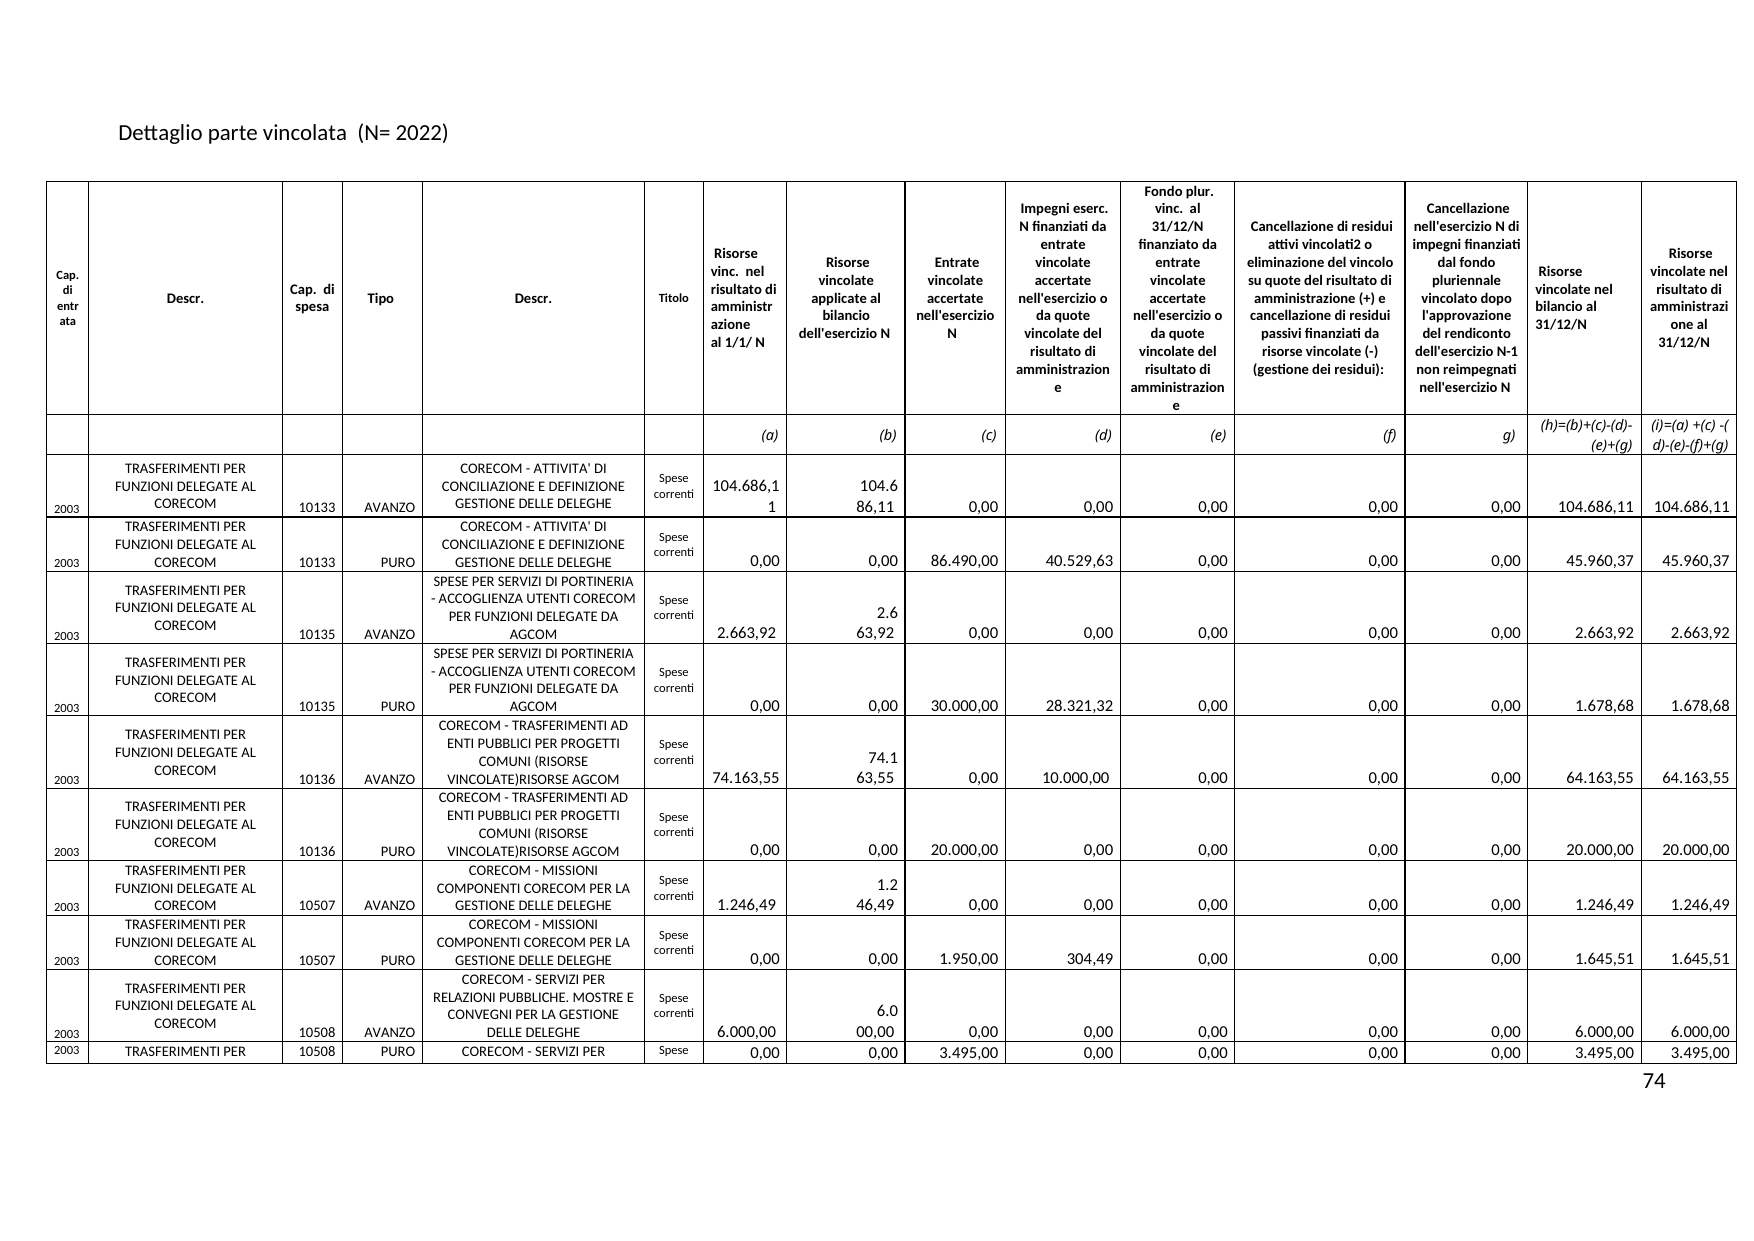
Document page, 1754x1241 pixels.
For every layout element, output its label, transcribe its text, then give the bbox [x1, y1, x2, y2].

table_cell 0,00 [1006, 455, 1120, 516]
table_cell 10136 [283, 789, 342, 860]
table_cell 0,00 [1006, 789, 1120, 860]
table_cell 2003 [47, 518, 88, 571]
table_cell (h)=(b)+(c)-(d)-(e)+(g) [1528, 415, 1641, 454]
table_cell 86.490,00 [906, 518, 1005, 571]
table_cell 40.529,63 [1006, 518, 1120, 571]
table_cell 0,00 [1406, 716, 1527, 788]
table_cell 0,00 [1235, 789, 1404, 860]
table_header Titolo [645, 182, 703, 413]
table_cell 20.000,00 [906, 789, 1005, 860]
table_cell 104.686,11 [1528, 455, 1641, 516]
table_cell 0,00 [1006, 861, 1120, 914]
table_cell Spese correnti [645, 861, 703, 914]
table_cell Spese correnti [645, 572, 703, 643]
table_cell 74.163,55 [704, 716, 786, 788]
table_cell 6.000,00 [787, 970, 904, 1041]
table_cell 6.000,00 [704, 970, 786, 1041]
table_cell 0,00 [787, 518, 904, 571]
table_header Cap. di spesa [283, 182, 342, 413]
table_cell 0,00 [1406, 970, 1527, 1041]
table_cell 0,00 [1406, 572, 1527, 643]
table_cell (e) [1121, 415, 1234, 454]
table_cell TRASFERIMENTI PER FUNZIONI DELEGATE AL CORECOM [89, 644, 282, 715]
table_cell TRASFERIMENTI PER FUNZIONI DELEGATE AL CORECOM [89, 716, 282, 788]
table_cell 1.246,49 [1528, 861, 1641, 914]
table_cell AVANZO [343, 455, 422, 516]
table_cell 2003 [47, 916, 88, 969]
table_cell PURO [343, 1042, 422, 1063]
table_cell 45.960,37 [1642, 518, 1736, 571]
table_cell CORECOM - SERVIZI PER RELAZIONI PUBBLICHE. MOSTRE E CONVEGNI PER LA GESTIONE DELLE DELEGHE [423, 970, 644, 1041]
table_cell 1.645,51 [1642, 916, 1736, 969]
table_cell CORECOM - MISSIONI COMPONENTI CORECOM PER LA GESTIONE DELLE DELEGHE [423, 861, 644, 914]
table_cell 0,00 [704, 789, 786, 860]
table_cell 2.663,92 [1528, 572, 1641, 643]
table_header Tipo [343, 182, 422, 413]
table_cell 0,00 [704, 916, 786, 969]
table_cell 20.000,00 [1528, 789, 1641, 860]
table_cell 2003 [47, 789, 88, 860]
table_cell 0,00 [1235, 916, 1404, 969]
table_header Fondo plur. vinc. al 31/12/N finanziato da entrate vincolate accertate nell'esercizio o da quote vincolate del risultato di amministrazione [1121, 182, 1234, 413]
table_cell 10133 [283, 455, 342, 516]
table_cell [423, 415, 644, 454]
table_cell 0,00 [1121, 970, 1234, 1041]
table_cell Spese correnti [645, 970, 703, 1041]
table_cell AVANZO [343, 572, 422, 643]
table_cell (a) [704, 415, 786, 454]
table_cell 2.663,92 [704, 572, 786, 643]
table_cell CORECOM - TRASFERIMENTI AD ENTI PUBBLICI PER PROGETTI COMUNI (RISORSE VINCOLATE)RISORSE AGCOM [423, 789, 644, 860]
table_cell 0,00 [1235, 970, 1404, 1041]
table_cell [343, 415, 422, 454]
table_cell 1.246,49 [704, 861, 786, 914]
table_cell Spese correnti [645, 644, 703, 715]
table_header Cancellazione nell'esercizio N di impegni finanziati dal fondo pluriennale vincolato dopo l'approvazione del rendiconto dell'esercizio N-1 non reimpegnati nell'esercizio N [1406, 182, 1527, 413]
table_cell SPESE PER SERVIZI DI PORTINERIA - ACCOGLIENZA UTENTI CORECOM PER FUNZIONI DELEGATE DA AGCOM [423, 644, 644, 715]
table_cell 0,00 [787, 916, 904, 969]
table_cell 0,00 [1235, 518, 1404, 571]
table_cell 0,00 [1121, 518, 1234, 571]
table_cell 0,00 [787, 789, 904, 860]
table_cell 3.495,00 [1642, 1042, 1736, 1063]
table_cell 20.000,00 [1642, 789, 1736, 860]
table_cell 10135 [283, 572, 342, 643]
table_cell PURO [343, 518, 422, 571]
table_cell 3.495,00 [906, 1042, 1005, 1063]
table_cell [89, 415, 282, 454]
table_cell PURO [343, 644, 422, 715]
table_header Descr. [89, 182, 282, 413]
table_cell Spese correnti [645, 455, 703, 516]
table_cell 2003 [47, 455, 88, 516]
table_cell 0,00 [906, 861, 1005, 914]
table_header Cancellazione di residui attivi vincolati2 o eliminazione del vincolo su quote del risultato di amministrazione (+) e cancellazione di residui passivi finanziati da risorse vincolate (-) (gestione dei residui): [1235, 182, 1404, 413]
table_cell 0,00 [1235, 716, 1404, 788]
table_cell CORECOM - SERVIZI PER [423, 1042, 644, 1063]
table_cell 2.663,92 [1642, 572, 1736, 643]
table_cell 0,00 [1406, 644, 1527, 715]
table_cell 0,00 [704, 644, 786, 715]
table_cell 0,00 [906, 970, 1005, 1041]
table_cell TRASFERIMENTI PER FUNZIONI DELEGATE AL CORECOM [89, 518, 282, 571]
table_cell TRASFERIMENTI PER FUNZIONI DELEGATE AL CORECOM [89, 861, 282, 914]
table_cell 1.950,00 [906, 916, 1005, 969]
table_cell 0,00 [704, 1042, 786, 1063]
table_cell 0,00 [1006, 1042, 1120, 1063]
table_cell CORECOM - ATTIVITA' DI CONCILIAZIONE E DEFINIZIONE GESTIONE DELLE DELEGHE [423, 518, 644, 571]
table_cell (b) [787, 415, 904, 454]
table_cell 0,00 [1121, 572, 1234, 643]
table_cell (d) [1006, 415, 1120, 454]
table_header Cap. di entrata [47, 182, 88, 413]
table_cell CORECOM - ATTIVITA' DI CONCILIAZIONE E DEFINIZIONE GESTIONE DELLE DELEGHE [423, 455, 644, 516]
table_cell CORECOM - TRASFERIMENTI AD ENTI PUBBLICI PER PROGETTI COMUNI (RISORSE VINCOLATE)RISORSE AGCOM [423, 716, 644, 788]
table_cell 0,00 [704, 518, 786, 571]
table_cell Spese correnti [645, 916, 703, 969]
table_cell 0,00 [906, 455, 1005, 516]
table_cell [645, 415, 703, 454]
table_cell 0,00 [1235, 572, 1404, 643]
table_cell (c) [906, 415, 1005, 454]
table_header Risorse vincolate applicate al bilancio dell'esercizio N [787, 182, 904, 413]
table_cell 1.246,49 [1642, 861, 1736, 914]
table_cell 2003 [47, 572, 88, 643]
table_cell 2003 [47, 644, 88, 715]
table_cell 10508 [283, 1042, 342, 1063]
table_cell 1.678,68 [1642, 644, 1736, 715]
table_cell AVANZO [343, 861, 422, 914]
table_cell PURO [343, 916, 422, 969]
table_cell 74.163,55 [787, 716, 904, 788]
table_cell 0,00 [1406, 916, 1527, 969]
table_cell 0,00 [1235, 644, 1404, 715]
table_cell 10507 [283, 861, 342, 914]
table_cell TRASFERIMENTI PER FUNZIONI DELEGATE AL CORECOM [89, 916, 282, 969]
table_header Risorse vinc. nel risultato di amministrazione al 1/1/ N [704, 182, 786, 413]
table_cell 2003 [47, 970, 88, 1041]
table_cell TRASFERIMENTI PER FUNZIONI DELEGATE AL CORECOM [89, 789, 282, 860]
table_cell 304,49 [1006, 916, 1120, 969]
text Dettaglio parte vincolata (N= 2022) [118, 118, 1665, 146]
table_header Impegni eserc. N finanziati da entrate vincolate accertate nell'esercizio o da quote vincolate del risultato di amministrazione [1006, 182, 1120, 413]
table_cell 104.686,11 [787, 455, 904, 516]
table_cell 45.960,37 [1528, 518, 1641, 571]
table_cell AVANZO [343, 970, 422, 1041]
table_cell 10507 [283, 916, 342, 969]
table_cell 0,00 [1406, 518, 1527, 571]
table_cell 0,00 [1121, 455, 1234, 516]
table_cell 0,00 [1406, 861, 1527, 914]
table_cell 28.321,32 [1006, 644, 1120, 715]
table_cell 30.000,00 [906, 644, 1005, 715]
table_cell 0,00 [1235, 1042, 1404, 1063]
table_cell 10136 [283, 716, 342, 788]
table_cell Spese [645, 1042, 703, 1063]
table_cell TRASFERIMENTI PER [89, 1042, 282, 1063]
table_cell 0,00 [906, 716, 1005, 788]
table_cell PURO [343, 789, 422, 860]
table_cell (i)=(a) +(c) -( d)-(e)-(f)+(g) [1642, 415, 1736, 454]
table_cell 1.678,68 [1528, 644, 1641, 715]
table_cell 0,00 [1406, 1042, 1527, 1063]
table_cell 3.495,00 [1528, 1042, 1641, 1063]
table_cell AVANZO [343, 716, 422, 788]
table_cell CORECOM - MISSIONI COMPONENTI CORECOM PER LA GESTIONE DELLE DELEGHE [423, 916, 644, 969]
table_cell TRASFERIMENTI PER FUNZIONI DELEGATE AL CORECOM [89, 572, 282, 643]
table_cell 0,00 [1121, 916, 1234, 969]
table_cell TRASFERIMENTI PER FUNZIONI DELEGATE AL CORECOM [89, 455, 282, 516]
table_cell 10.000,00 [1006, 716, 1120, 788]
table_cell 64.163,55 [1528, 716, 1641, 788]
table_cell 1.645,51 [1528, 916, 1641, 969]
table_cell 10135 [283, 644, 342, 715]
table_cell 0,00 [1121, 789, 1234, 860]
table_header Descr. [423, 182, 644, 413]
table_cell [283, 415, 342, 454]
table_cell 10508 [283, 970, 342, 1041]
table_cell g) [1406, 415, 1527, 454]
table_cell 0,00 [787, 644, 904, 715]
table_cell 0,00 [1006, 572, 1120, 643]
table_cell 6.000,00 [1642, 970, 1736, 1041]
table_cell 10133 [283, 518, 342, 571]
table_cell 0,00 [1121, 861, 1234, 914]
table_cell TRASFERIMENTI PER FUNZIONI DELEGATE AL CORECOM [89, 970, 282, 1041]
table_cell 104.686,11 [704, 455, 786, 516]
table_header Risorse vincolate nel bilancio al 31/12/N [1528, 182, 1641, 413]
table_cell 64.163,55 [1642, 716, 1736, 788]
table_cell 0,00 [1235, 455, 1404, 516]
table_cell 0,00 [1121, 644, 1234, 715]
table_cell 0,00 [1235, 861, 1404, 914]
table_cell 0,00 [1006, 970, 1120, 1041]
table_cell (f) [1235, 415, 1404, 454]
table_header Entrate vincolate accertate nell'esercizio N [906, 182, 1005, 413]
table_header Risorse vincolate nel risultato di amministrazione al 31/12/N [1642, 182, 1736, 413]
table_cell Spese correnti [645, 518, 703, 571]
table_cell 104.686,11 [1642, 455, 1736, 516]
table_cell 2003 [47, 861, 88, 914]
table_cell Spese correnti [645, 716, 703, 788]
table_cell 2003 [47, 1042, 88, 1063]
table_cell [47, 415, 88, 454]
table_cell Spese correnti [645, 789, 703, 860]
table_cell 2003 [47, 716, 88, 788]
table_cell 0,00 [1121, 1042, 1234, 1063]
table_cell 1.246,49 [787, 861, 904, 914]
table_cell 0,00 [1406, 455, 1527, 516]
table_cell 0,00 [1406, 789, 1527, 860]
table_cell 0,00 [906, 572, 1005, 643]
table_cell 2.663,92 [787, 572, 904, 643]
table_cell 6.000,00 [1528, 970, 1641, 1041]
table_cell 0,00 [1121, 716, 1234, 788]
table_cell 0,00 [787, 1042, 904, 1063]
table_cell SPESE PER SERVIZI DI PORTINERIA - ACCOGLIENZA UTENTI CORECOM PER FUNZIONI DELEGATE DA AGCOM [423, 572, 644, 643]
